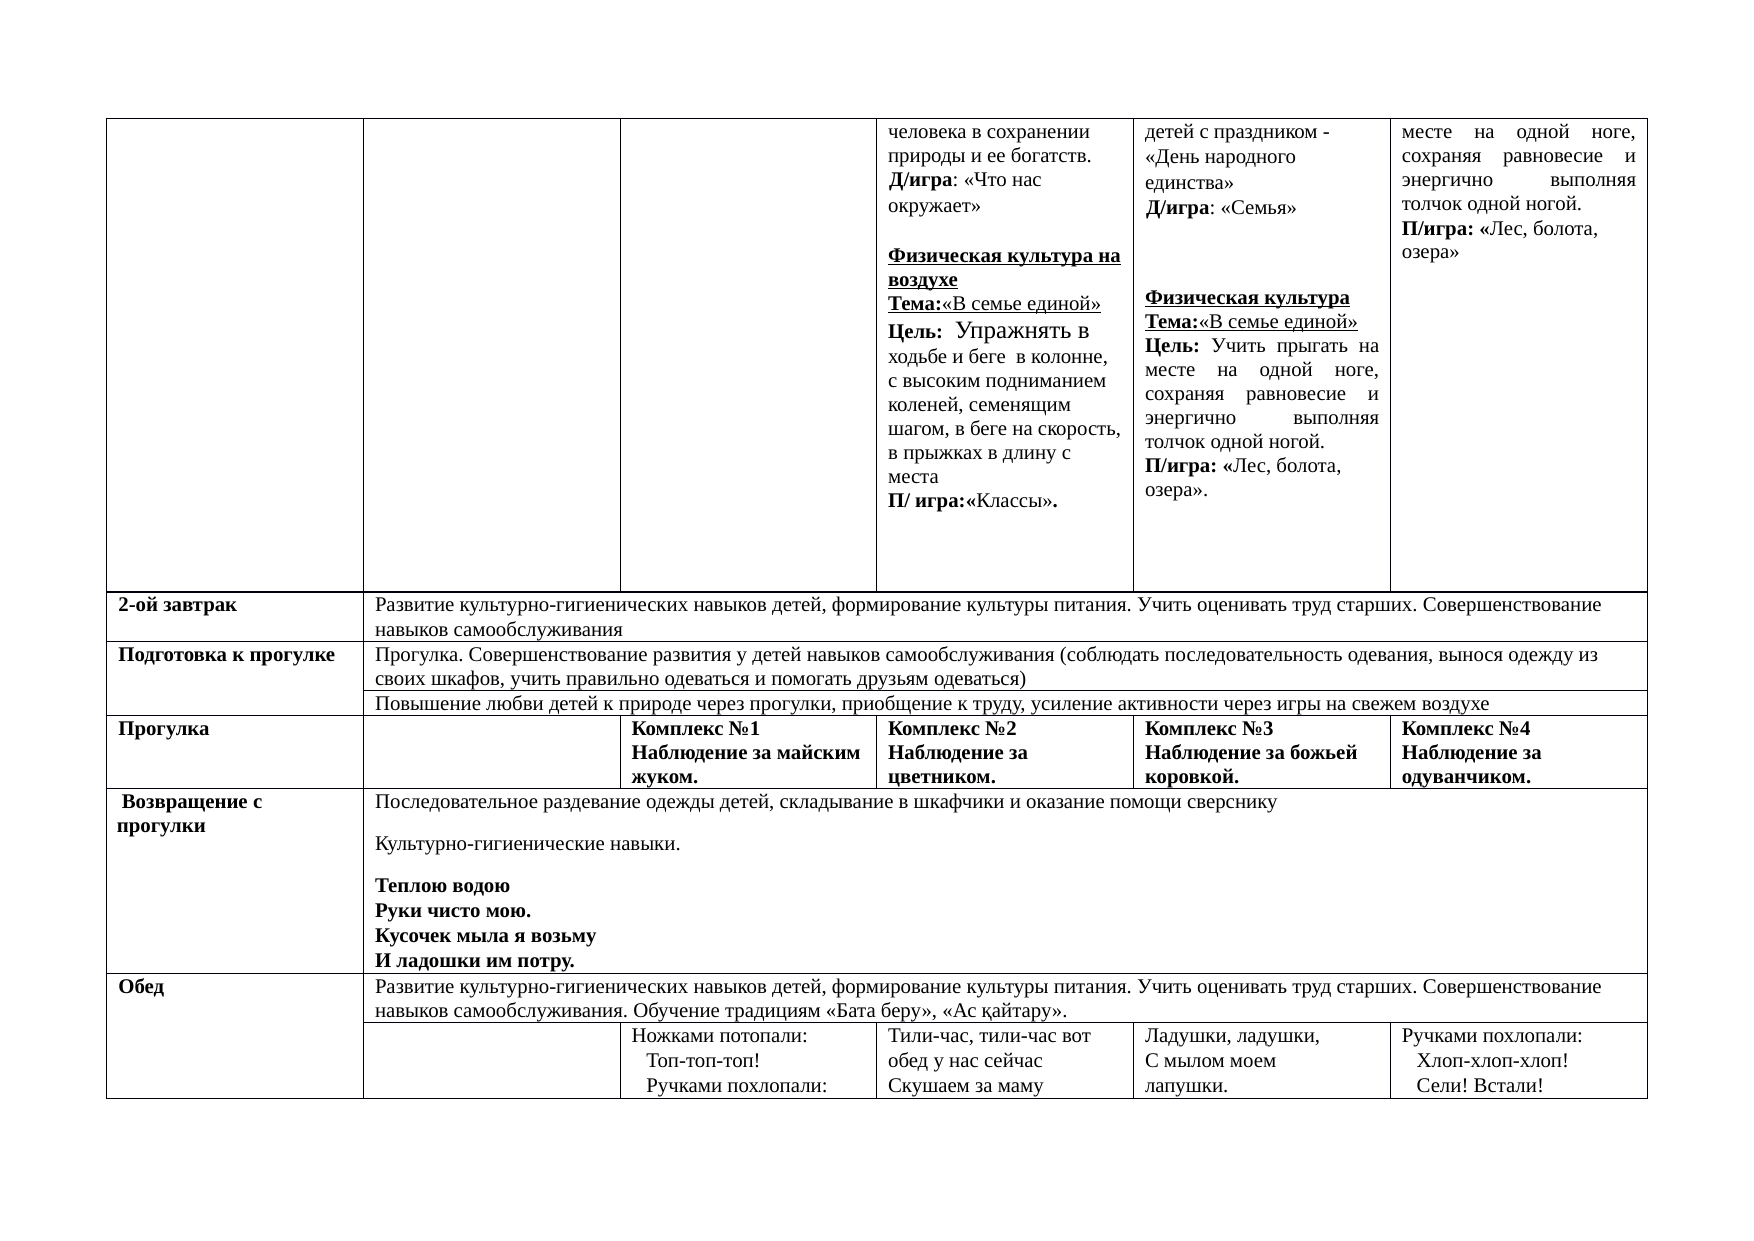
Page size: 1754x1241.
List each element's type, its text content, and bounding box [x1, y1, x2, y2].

table_cell Последовательное раздевание одежды детей, складывание в шкафчики и оказание помощи сверснику Культурно-гигиенические навыки. Теплою водою Руки чисто мою. Кусочек мыла я возьму И ладошки им потру. [364, 789, 1647, 972]
table_cell Комплекс №3 Наблюдение за божьей коровкой. [1134, 716, 1390, 788]
table_cell 2-ой завтрак [107, 593, 363, 641]
table_cell Подготовка к прогулке [107, 642, 363, 715]
table_cell Ножками потопали: Топ-топ-топ! Ручками похлопали: [621, 1023, 876, 1098]
table_cell [107, 119, 363, 591]
table_cell Прогулка [107, 716, 363, 788]
table_cell Комплекс №1 Наблюдение за майским жуком. [621, 716, 876, 788]
table_cell Тили-час, тили-час вот обед у нас сейчас Скушаем за маму [877, 1023, 1133, 1098]
table_cell детей с праздником - «День народного единства» Д/игра: «Семья» Физическая культура Тема:«В семье единой» Цель: Учить прыгать на месте на одной ноге, сохраняя равновесие и энергично выполняя толчок одной ногой. П/игра: «Лес, болота, озера». [1134, 119, 1390, 591]
table_cell месте на одной ноге, сохраняя равновесие и энергично выполняя толчок одной ногой. П/игра: «Лес, болота, озера» [1391, 119, 1647, 591]
table_cell Обед [107, 974, 363, 1098]
table_cell человека в сохранении природы и ее богатств. Д/игра: «Что нас окружает» Физическая культура на воздухе Тема:«В семье единой» Цель: Упражнять в ходьбе и беге в колонне, с высоким подниманием коленей, семенящим шагом, в беге на скорость, в прыжках в длину с места П/ игра:«Классы». [877, 119, 1133, 591]
table_cell Комплекс №2 Наблюдение за цветником. [877, 716, 1133, 788]
table_cell Возвращение с прогулки [107, 789, 363, 972]
table_cell Ладушки, ладушки, С мылом моем лапушки. [1134, 1023, 1390, 1098]
table_cell Развитие культурно-гигиенических навыков детей, формирование культуры питания. Учить оценивать труд старших. Совершенствование навыков самообслуживания. Обучение традициям «Бата беру», «Ас қайтару». [364, 974, 1647, 1022]
table_cell Повышение любви детей к природе через прогулки, приобщение к труду, усиление активности через игры на свежем воздухе [364, 691, 1647, 715]
table_cell Развитие культурно-гигиенических навыков детей, формирование культуры питания. Учить оценивать труд старших. Совершенствование навыков самообслуживания [364, 593, 1647, 641]
table_cell [364, 716, 620, 788]
table_cell [364, 1023, 620, 1098]
table_cell Ручками похлопали: Хлоп-хлоп-хлоп! Сели! Встали! [1391, 1023, 1647, 1098]
table_cell Прогулка. Совершенствование развития у детей навыков самообслуживания (соблюдать последовательность одевания, вынося одежду из своих шкафов, учить правильно одеваться и помогать друзьям одеваться) [364, 642, 1647, 690]
table_cell [364, 119, 620, 591]
table_cell [621, 119, 876, 591]
table_cell Комплекс №4 Наблюдение за одуванчиком. [1391, 716, 1647, 788]
